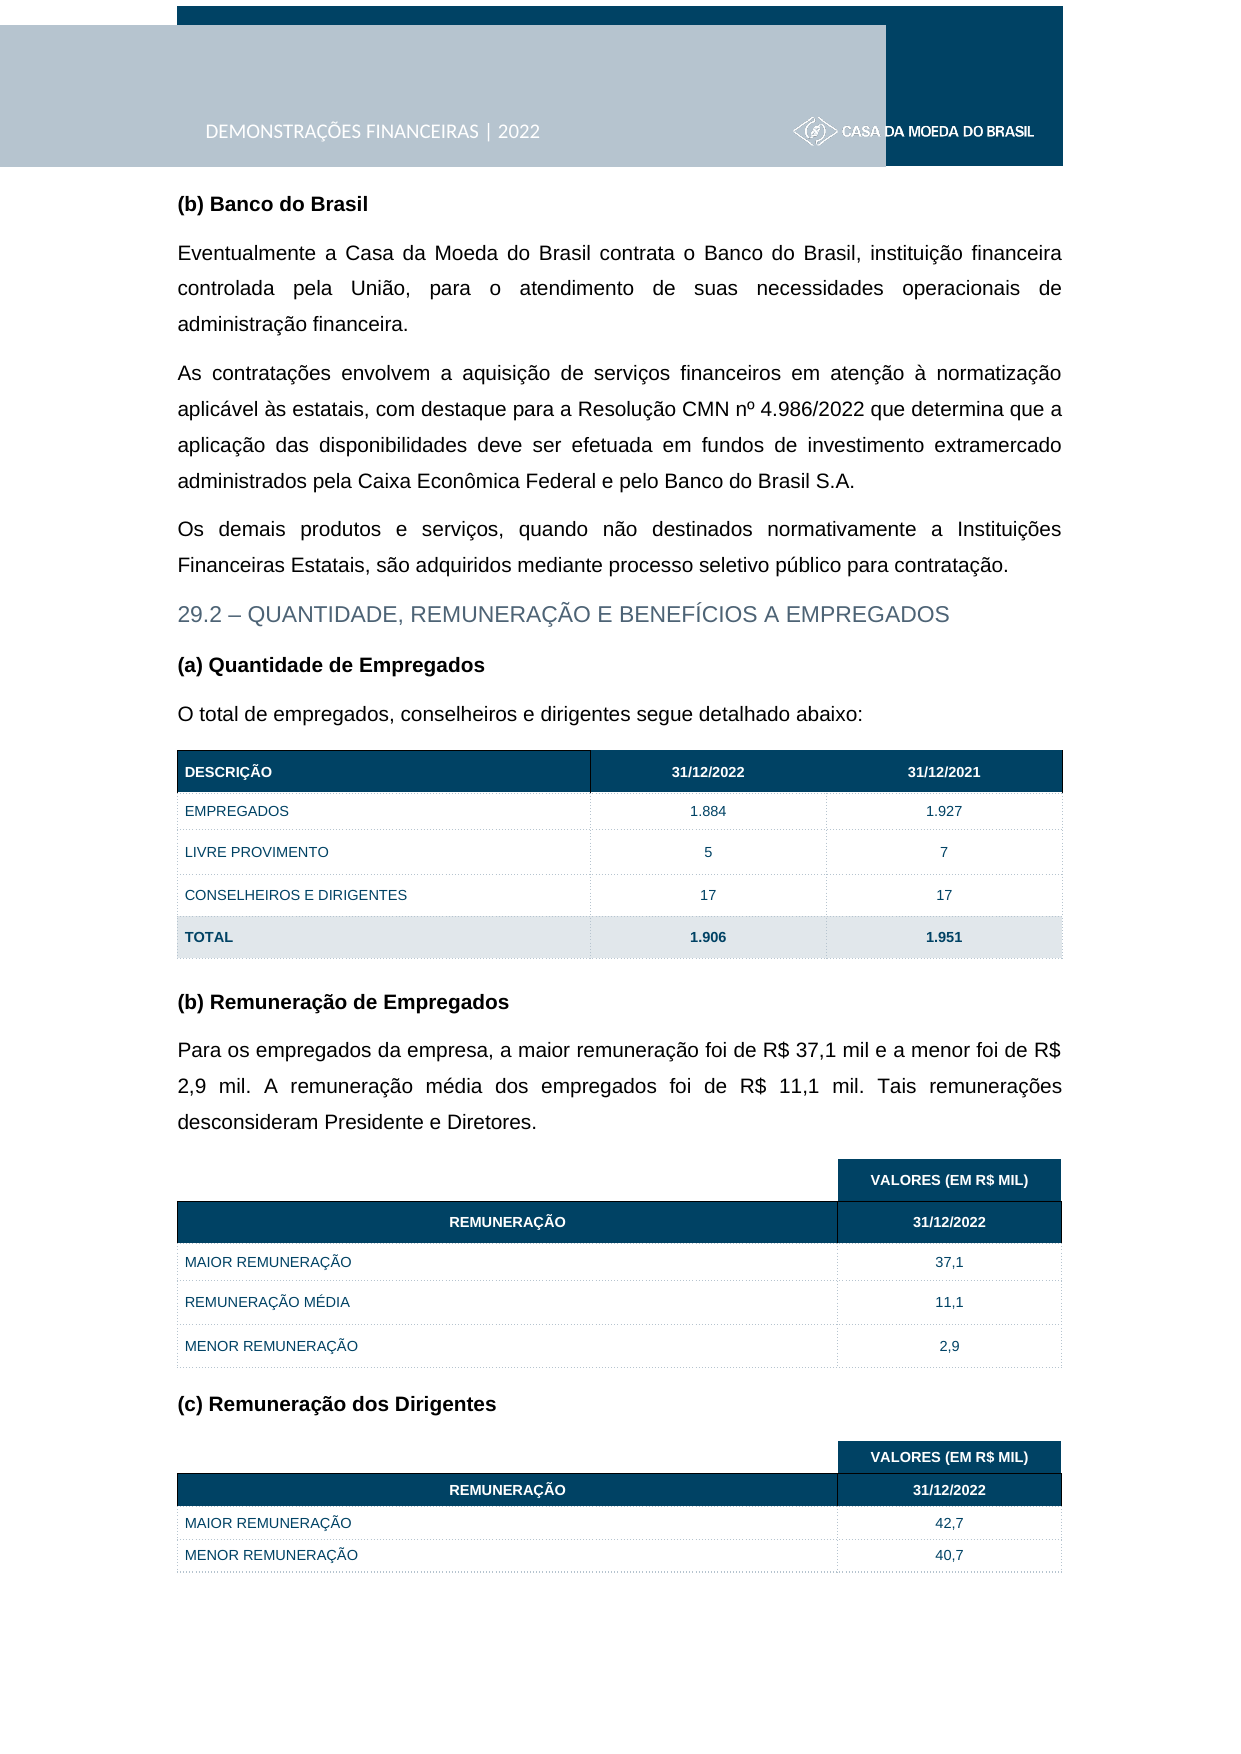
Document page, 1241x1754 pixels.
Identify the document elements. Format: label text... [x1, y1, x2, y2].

table_cell 1.951 [826, 916, 1062, 958]
table_cell 17 [826, 874, 1062, 916]
table_cell MAIOR REMUNERAÇÃO [177, 1243, 838, 1280]
table_cell REMUNERAÇÃO MÉDIA [177, 1280, 838, 1324]
table_cell 17 [590, 874, 826, 916]
table_header 31/12/2022 [591, 750, 826, 792]
table_header VALORES (EM R$ MIL) [838, 1441, 1061, 1473]
table_cell 42,7 [838, 1506, 1061, 1539]
text (b) Banco do Brasil [177, 192, 1063, 216]
table_cell MAIOR REMUNERAÇÃO [177, 1506, 838, 1539]
table_cell 37,1 [838, 1243, 1061, 1280]
table_cell CONSELHEIROS E DIRIGENTES [177, 874, 590, 916]
text (a) Quantidade de Empregados [177, 653, 1063, 677]
table_header VALORES (EM R$ MIL) [838, 1159, 1061, 1201]
table_cell LIVRE PROVIMENTO [177, 829, 590, 874]
table_header 31/12/2021 [826, 750, 1062, 792]
table_cell EMPREGADOS [177, 793, 590, 829]
text 29.2 – QUANTIDADE, REMUNERAÇÃO E BENEFÍCIOS A EMPREGADOS [177, 601, 1063, 628]
text (b) Remuneração de Empregados [177, 990, 1063, 1014]
table_cell 1.906 [590, 916, 826, 958]
table_cell REMUNERAÇÃO [178, 1474, 837, 1506]
table_cell TOTAL [177, 916, 590, 958]
table_header [177, 1159, 838, 1201]
table_cell 11,1 [838, 1280, 1061, 1324]
table_cell REMUNERAÇÃO [178, 1202, 837, 1243]
table_header [177, 1441, 838, 1473]
table_cell 7 [826, 829, 1062, 874]
table_cell 5 [590, 829, 826, 874]
text As contratações envolvem a aquisição de serviços financeiros em atenção à normatização aplicável às estatais, com destaque para a Resolução CMN nº 4.986/2022 que determina que a aplicação das disponibilidades deve ser efetuada em fundos de investimento extramercado administrados pela Caixa Econômica Federal e pelo Banco do Brasil S.A. [177, 361, 1063, 492]
text Os demais produtos e serviços, quando não destinados normativamente a Instituições Financeiras Estatais, são adquiridos mediante processo seletivo público para contratação. [177, 517, 1063, 577]
table_cell 1.884 [590, 793, 826, 829]
text O total de empregados, conselheiros e dirigentes segue detalhado abaixo: [177, 702, 1063, 726]
table_cell MENOR REMUNERAÇÃO [177, 1324, 838, 1367]
table_cell 2,9 [838, 1324, 1061, 1367]
text Para os empregados da empresa, a maior remuneração foi de R$ 37,1 mil e a menor foi de R$ 2,9 mil. A remuneração média dos empregados foi de R$ 11,1 mil. Tais remunerações desconsideram Presidente e Diretores. [177, 1038, 1063, 1134]
text (c) Remuneração dos Dirigentes [177, 1392, 1063, 1416]
table_cell 1.927 [826, 793, 1062, 829]
text Eventualmente a Casa da Moeda do Brasil contrata o Banco do Brasil, instituição financeira controlada pela União, para o atendimento de suas necessidades operacionais de administração financeira. [177, 240, 1063, 336]
table_cell 31/12/2022 [838, 1202, 1061, 1243]
table_cell 40,7 [838, 1539, 1061, 1571]
table_cell MENOR REMUNERAÇÃO [177, 1539, 838, 1571]
table_header DESCRIÇÃO [178, 751, 590, 792]
table_cell 31/12/2022 [838, 1474, 1061, 1506]
